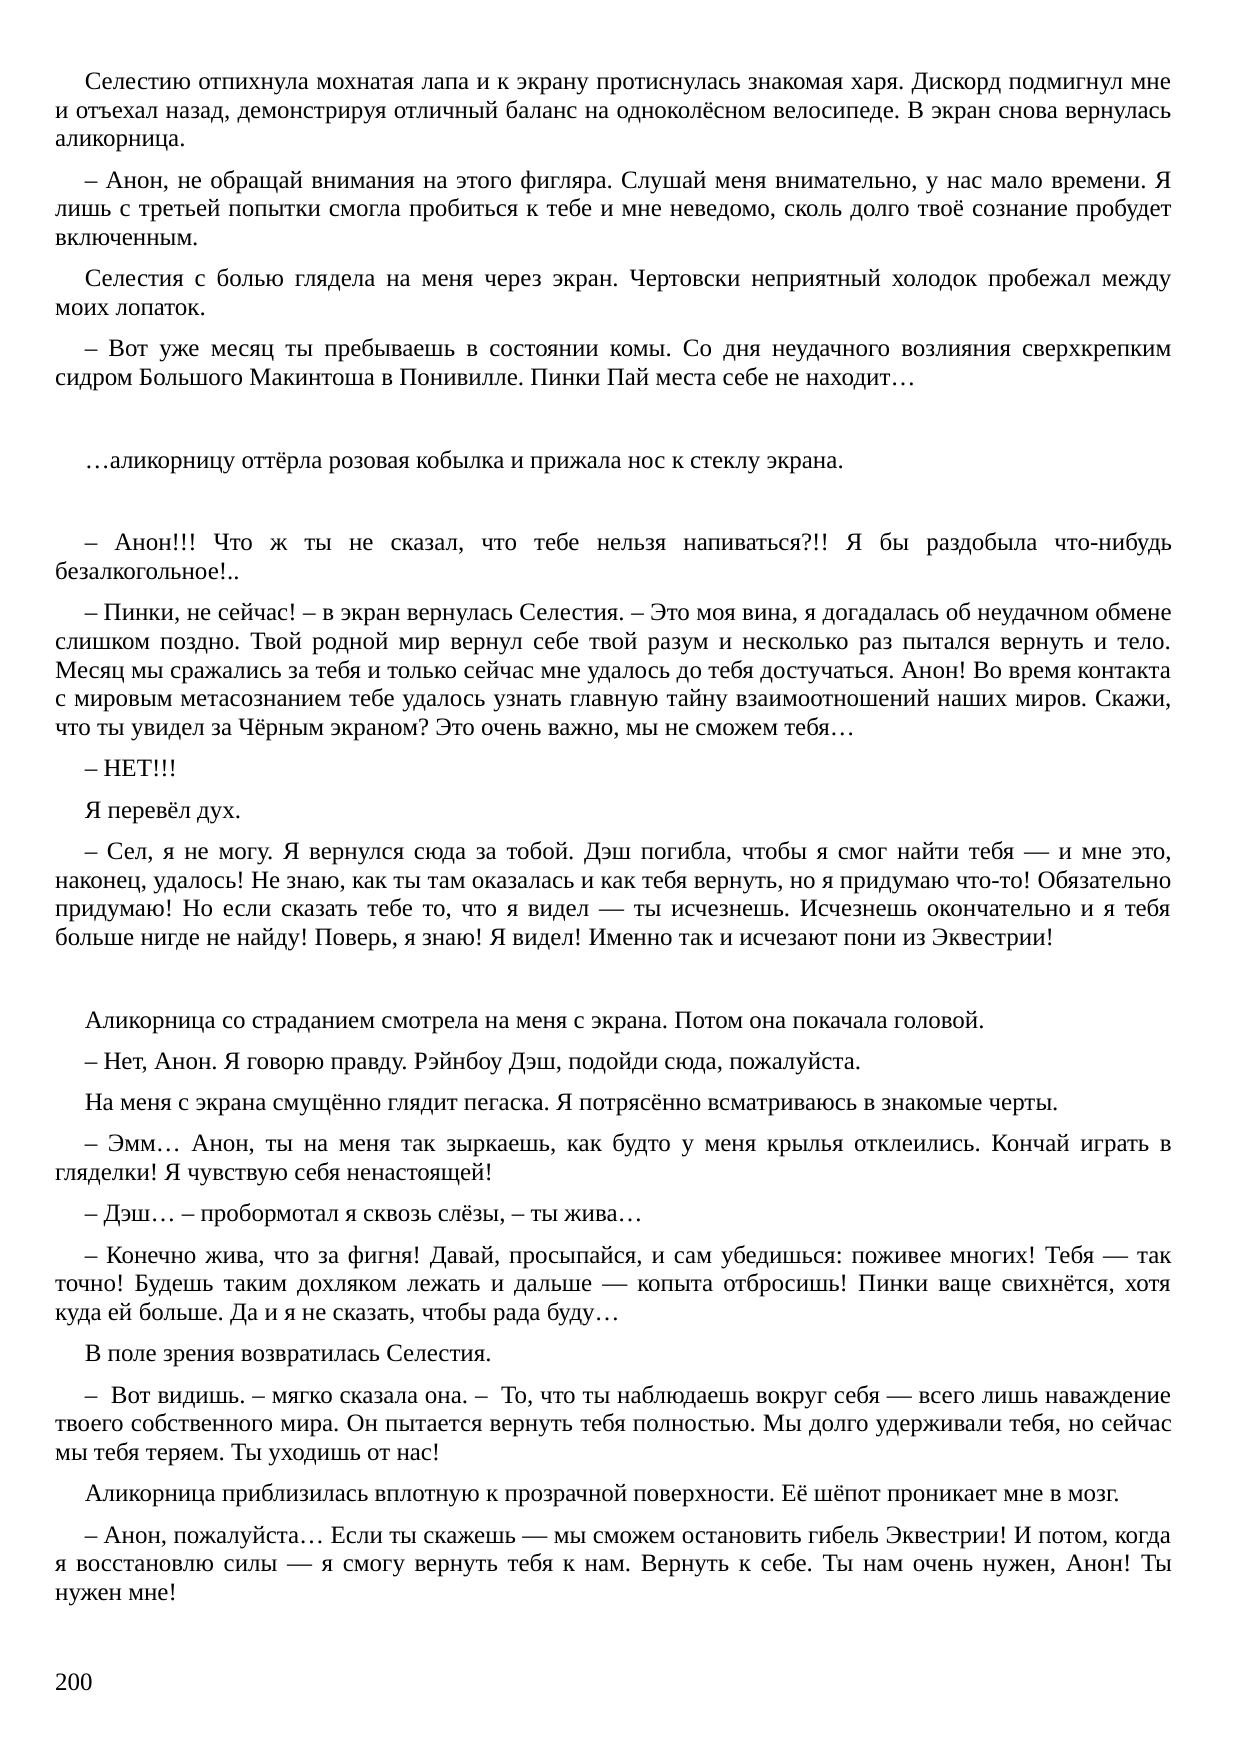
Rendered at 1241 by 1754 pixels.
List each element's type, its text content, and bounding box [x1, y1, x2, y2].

text – Эмм… Анон, ты на меня так зыркаешь, как будто у меня крылья отклеились. Кончай играть в гляделки! Я чувствую себя ненастоящей! [55, 1128, 1173, 1186]
text – НЕТ!!! [55, 753, 1173, 782]
text Селестию отпихнула мохнатая лапа и к экрану протиснулась знакомая харя. Дискорд подмигнул мне и отъехал назад, демонстрируя отличный баланс на одноколёсном велосипеде. В экран снова вернулась аликорница. [55, 66, 1173, 152]
text Селестия с болью глядела на меня через экран. Чертовски неприятный холодок пробежал между моих лопаток. [55, 263, 1173, 321]
text – Анон, пожалуйста… Если ты скажешь — мы сможем остановить гибель Эквестрии! И потом, когда я восстановлю силы — я смогу вернуть тебя к нам. Вернуть к себе. Ты нам очень нужен, Анон! Ты нужен мне! [55, 1520, 1173, 1606]
text – Сел, я не могу. Я вернулся сюда за тобой. Дэш погибла, чтобы я смог найти тебя — и мне это, наконец, удалось! Не знаю, как ты там оказалась и как тебя вернуть, но я придумаю что-то! Обязательно придумаю! Но если сказать тебе то, что я видел — ты исчезнешь. Исчезнешь окончательно и я тебя больше нигде не найду! Поверь, я знаю! Я видел! Именно так и исчезают пони из Эквестрии! [55, 836, 1173, 951]
text Аликорница приблизилась вплотную к прозрачной поверхности. Её шёпот проникает мне в мозг. [55, 1478, 1173, 1507]
text – Анон, не обращай внимания на этого фигляра. Слушай меня внимательно, у нас мало времени. Я лишь с третьей попытки смогла пробиться к тебе и мне неведомо, сколь долго твоё сознание пробудет включенным. [55, 165, 1173, 251]
text – Вот видишь. – мягко сказала она. – То, что ты наблюдаешь вокруг себя — всего лишь наваждение твоего собственного мира. Он пытается вернуть тебя полностью. Мы долго удерживали тебя, но сейчас мы тебя теряем. Ты уходишь от нас! [55, 1380, 1173, 1466]
text – Пинки, не сейчас! – в экран вернулась Селестия. – Это моя вина, я догадалась об неудачном обмене слишком поздно. Твой родной мир вернул себе твой разум и несколько раз пытался вернуть и тело. Месяц мы сражались за тебя и только сейчас мне удалось до тебя достучаться. Анон! Во время контакта с мировым метасознанием тебе удалось узнать главную тайну взаимоотношений наших миров. Скажи, что ты увидел за Чёрным экраном? Это очень важно, мы не сможем тебя… [55, 597, 1173, 741]
text На меня с экрана смущённо глядит пегаска. Я потрясённо всматриваюсь в знакомые черты. [55, 1087, 1173, 1116]
text В поле зрения возвратилась Селестия. [55, 1338, 1173, 1367]
text …аликорницу оттёрла розовая кобылка и прижала нос к стеклу экрана. [55, 445, 1173, 473]
text – Вот уже месяц ты пребываешь в состоянии комы. Со дня неудачного возлияния сверхкрепким сидром Большого Макинтоша в Понивилле. Пинки Пай места себе не находит… [55, 333, 1173, 391]
text – Нет, Анон. Я говорю правду. Рэйнбоу Дэш, подойди сюда, пожалуйста. [55, 1046, 1173, 1075]
text Я перевёл дух. [55, 795, 1173, 823]
text – Конечно жива, что за фигня! Давай, просыпайся, и сам убедишься: поживее многих! Тебя — так точно! Будешь таким дохляком лежать и дальше — копыта отбросишь! Пинки ваще свихнётся, хотя куда ей больше. Да и я не сказать, чтобы рада буду… [55, 1240, 1173, 1326]
text Аликорница со страданием смотрела на меня с экрана. Потом она покачала головой. [55, 1005, 1173, 1033]
text – Дэш… – пробормотал я сквозь слёзы, – ты жива… [55, 1198, 1173, 1227]
text – Анон!!! Что ж ты не сказал, что тебе нельзя напиваться?!! Я бы раздобыла что-нибудь безалкогольное!.. [55, 527, 1173, 585]
